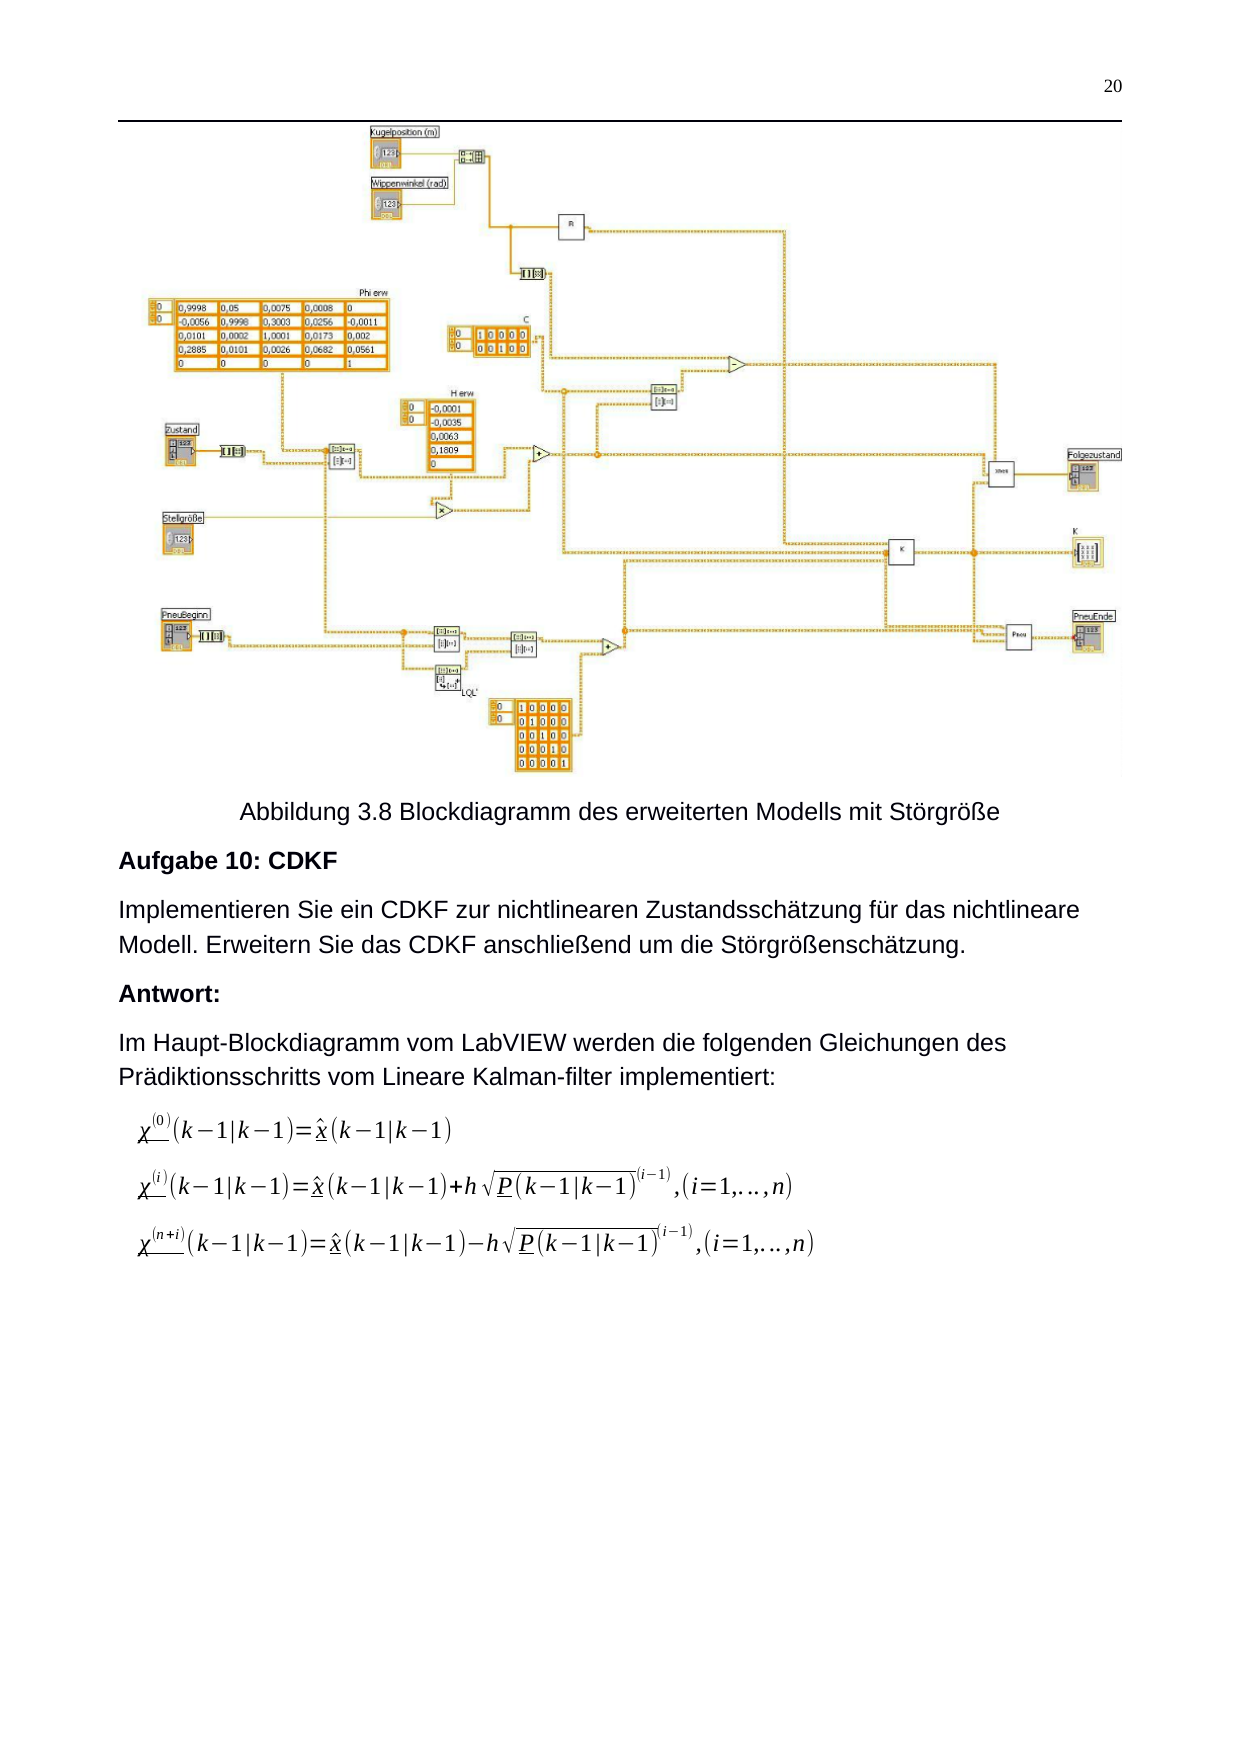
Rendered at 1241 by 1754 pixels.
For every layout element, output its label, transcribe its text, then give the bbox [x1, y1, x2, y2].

text Aufgabe 10: CDKF [118, 846, 1122, 875]
text Abbildung 3.8 Blockdiagramm des erweiterten Modells mit Störgröße [118, 797, 1122, 826]
text Implementieren Sie ein CDKF zur nichtlinearen Zustandsschätzung für das nichtlineare Modell. Erweitern Sie das CDKF anschließend um die Störgrößenschätzung. [118, 895, 1122, 958]
text Im Haupt-Blockdiagramm vom LabVIEW werden die folgenden Gleichungen des Prädiktionsschritts vom Lineare Kalman-filter implementiert: [118, 1028, 1122, 1091]
text Antwort: [118, 979, 1122, 1008]
picture [118, 121, 1123, 777]
